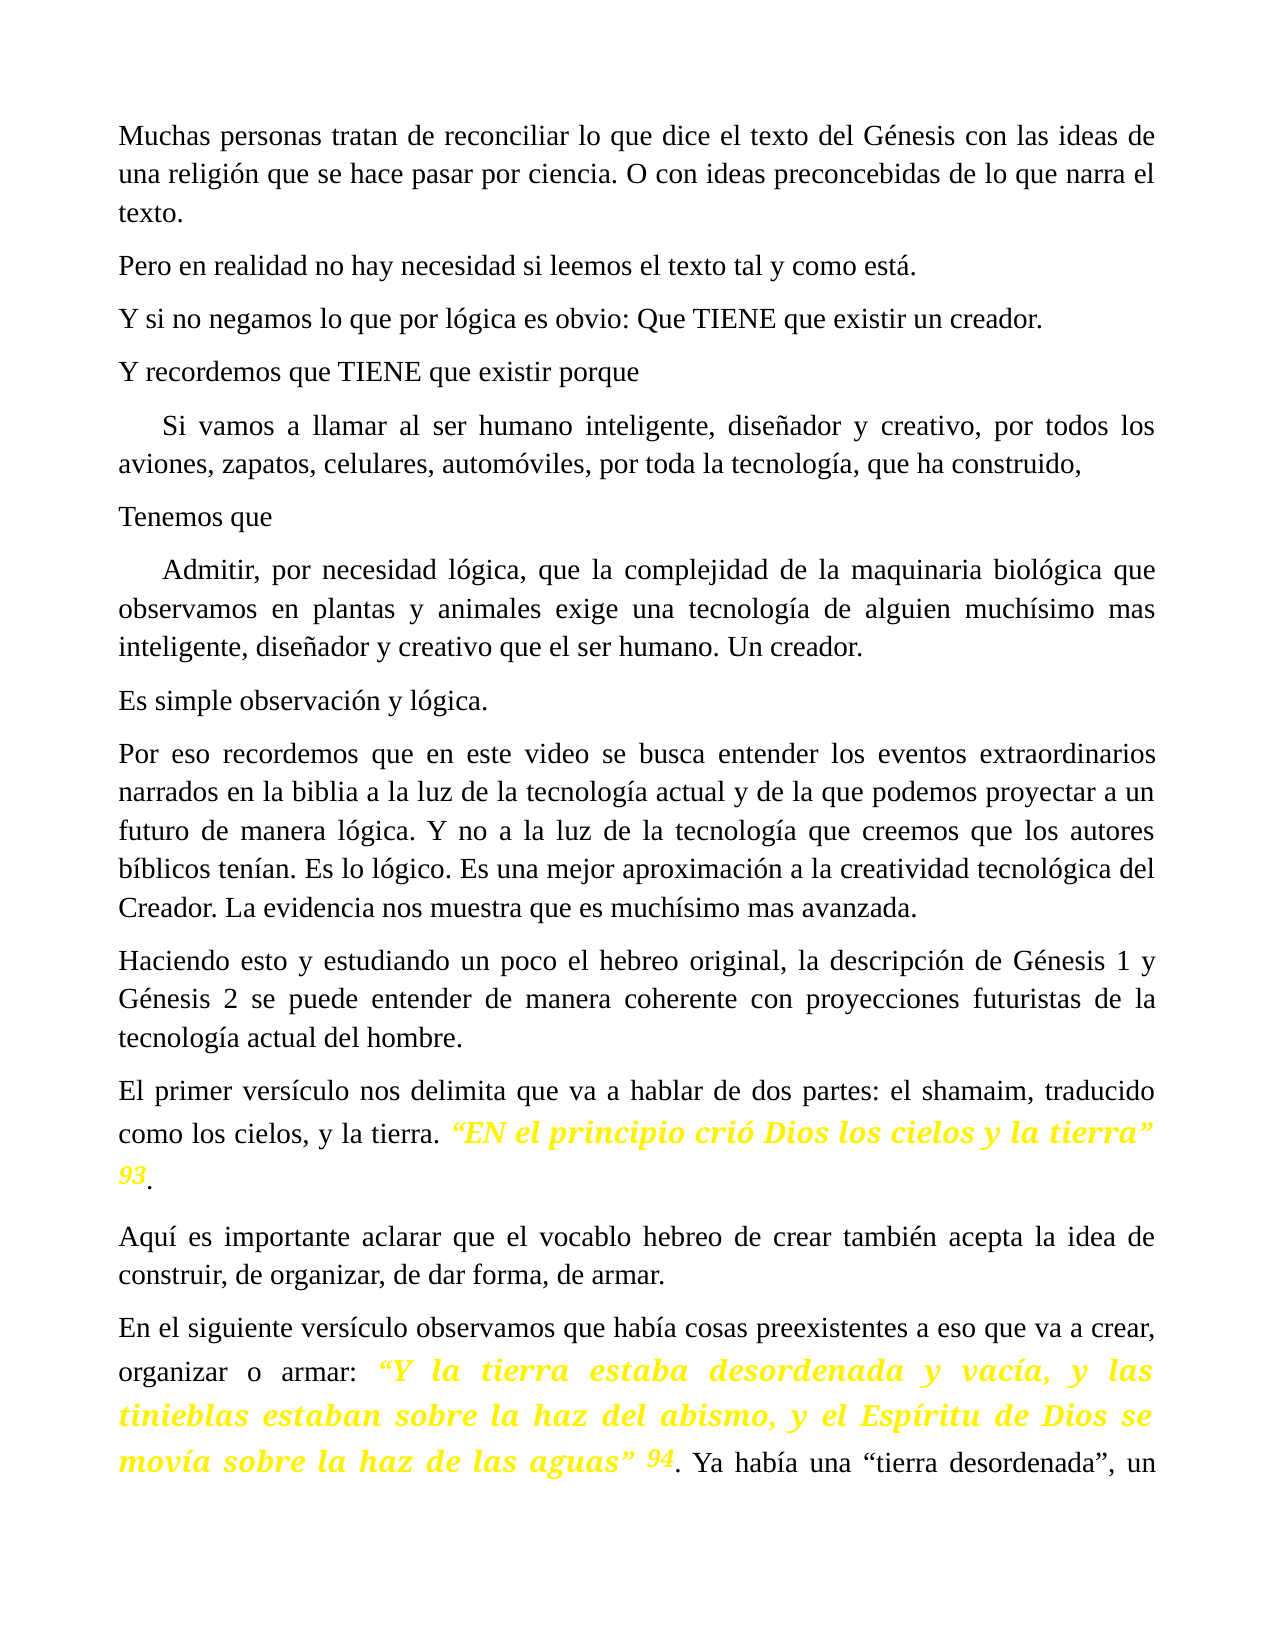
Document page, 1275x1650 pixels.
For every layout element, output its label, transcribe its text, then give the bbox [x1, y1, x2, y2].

text En el siguiente versículo observamos que había cosas preexistentes a eso que va a crear, organizar o armar: “Y la tierra estaba desordenada y vacía, y las tinieblas estaban sobre la haz del abismo, y el Espíritu de Dios se movía sobre la haz de las aguas” . Ya había una “tierra desordenada”, un [118, 1310, 1157, 1481]
text Por eso recordemos que en este video se busca entender los eventos extraordinarios narrados en la biblia a la luz de la tecnología actual y de la que podemos proyectar a un futuro de manera lógica. Y no a la luz de la tecnología que creemos que los autores bíblicos tenían. Es lo lógico. Es una mejor aproximación a la creatividad tecnológica del Creador. La evidencia nos muestra que es muchísimo mas avanzada. [118, 736, 1157, 923]
text Es simple observación y lógica. [118, 683, 1157, 716]
text El primer versículo nos delimita que va a hablar de dos partes: el shamaim, traducido como los cielos, y la tierra. “EN el principio crió Dios los cielos y la tierra” . [118, 1073, 1157, 1198]
text Haciendo esto y estudiando un poco el hebreo original, la descripción de Génesis 1 y Génesis 2 se puede entender de manera coherente con proyecciones futuristas de la tecnología actual del hombre. [118, 943, 1157, 1054]
text Y recordemos que TIENE que existir porque [118, 354, 1157, 388]
text Y si no negamos lo que por lógica es obvio: Que TIENE que existir un creador. [118, 301, 1157, 335]
text Aquí es importante aclarar que el vocablo hebreo de crear también acepta la idea de construir, de organizar, de dar forma, de armar. [118, 1219, 1157, 1291]
text Admitir, por necesidad lógica, que la complejidad de la maquinaria biológica que observamos en plantas y animales exige una tecnología de alguien muchísimo mas inteligente, diseñador y creativo que el ser humano. Un creador. [118, 552, 1157, 663]
text Tenemos que [118, 499, 1157, 533]
text Si vamos a llamar al ser humano inteligente, diseñador y creativo, por todos los aviones, zapatos, celulares, automóviles, por toda la tecnología, que ha construido, [118, 408, 1157, 480]
text Pero en realidad no hay necesidad si leemos el texto tal y como está. [118, 248, 1157, 282]
text Muchas personas tratan de reconciliar lo que dice el texto del Génesis con las ideas de una religión que se hace pasar por ciencia. O con ideas preconcebidas de lo que narra el texto. [118, 118, 1157, 229]
